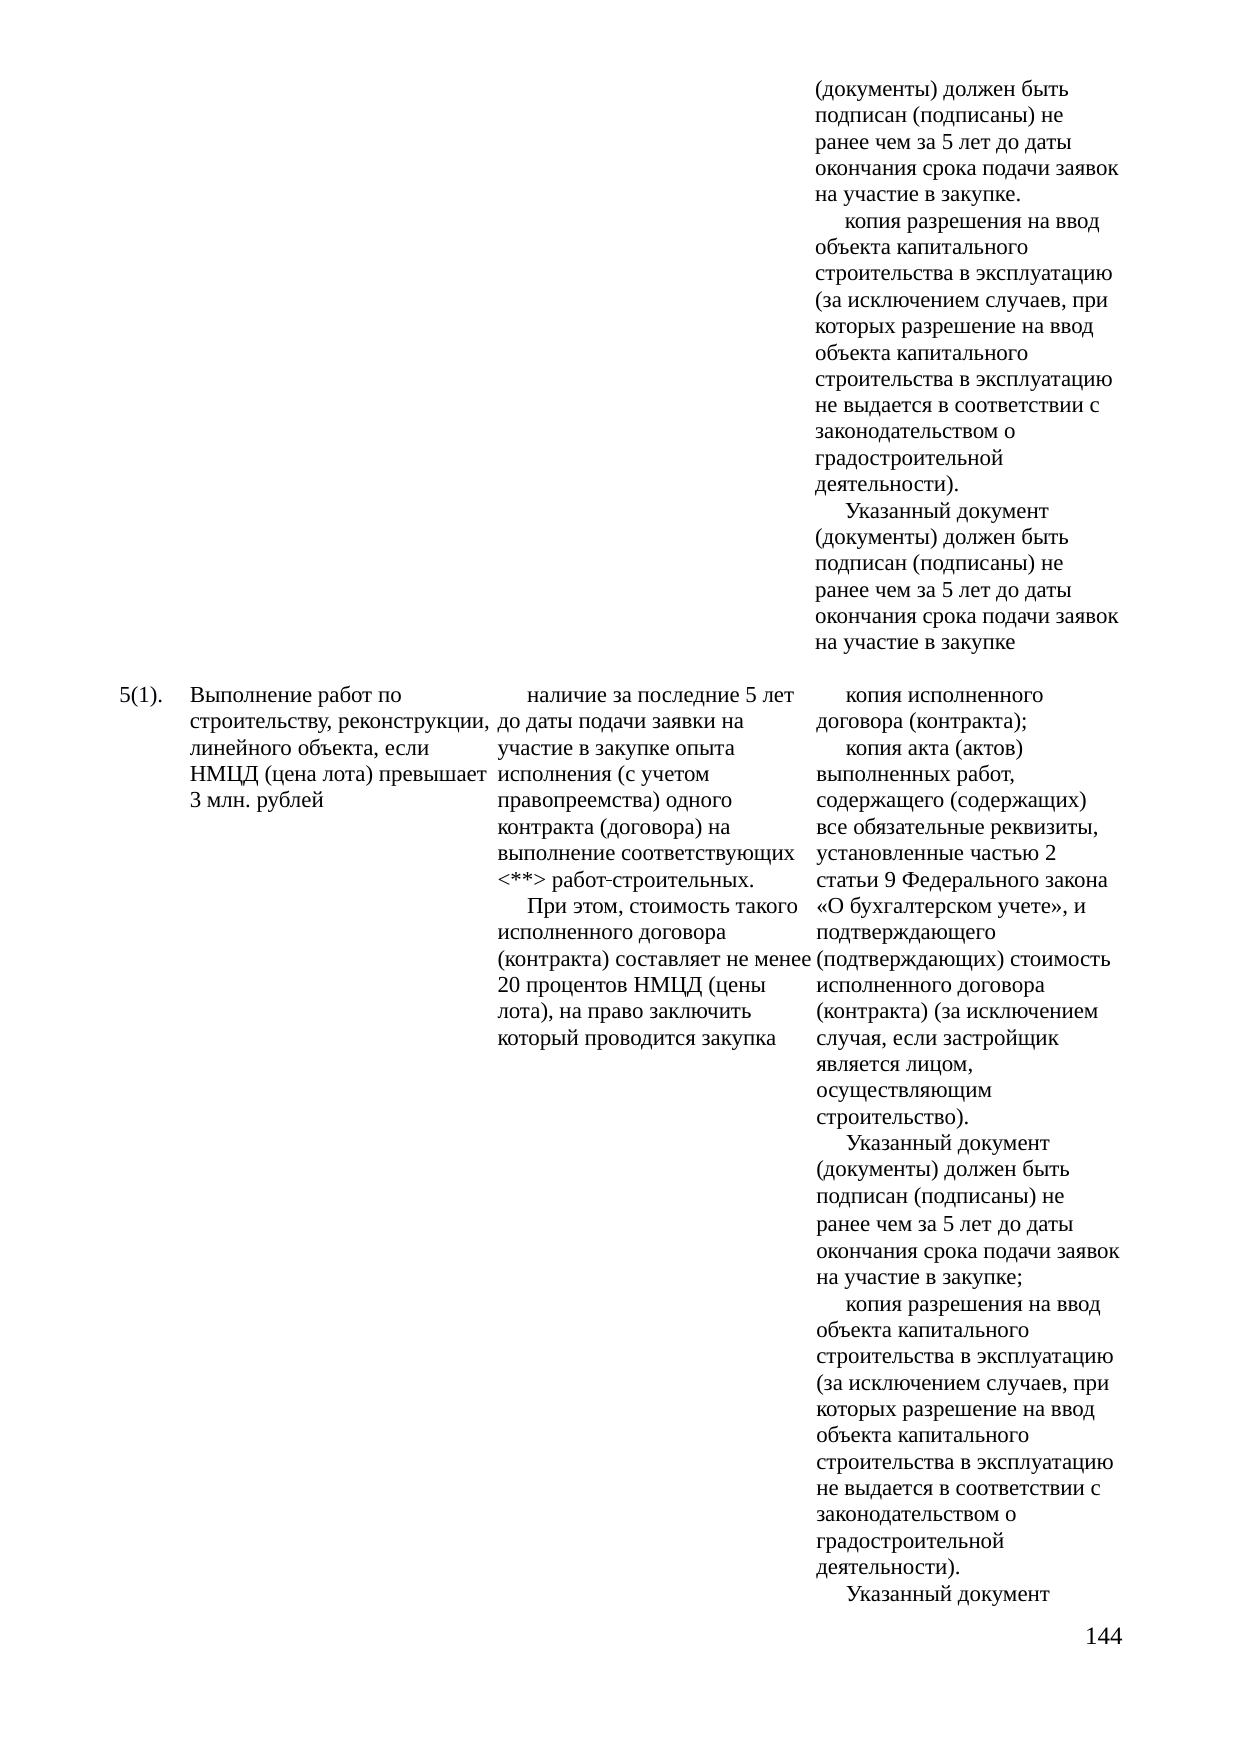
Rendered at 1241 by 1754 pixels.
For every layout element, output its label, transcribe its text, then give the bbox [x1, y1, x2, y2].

table_cell [118, 75, 188, 681]
table_cell копия исполненного договора (контракта); копия акта (актов) выполненных работ, содержащего (содержащих) все обязательные реквизиты, установленные частью 2 статьи 9 Федерального закона «О бухгалтерском учете», и подтверждающего (подтверждающих) стоимость исполненного договора (контракта) (за исключением случая, если застройщик является лицом, осуществляющим строительство). Указанный документ (документы) должен быть подписан (подписаны) не ранее чем за 5 лет до даты окончания срока подачи заявок на участие в закупке; копия разрешения на ввод объекта капитального строительства в эксплуатацию (за исключением случаев, при которых разрешение на ввод объекта капитального строительства в эксплуатацию не выдается в соответствии с законодательством о градостроительной деятельности). Указанный документ [815, 681, 1123, 1606]
table_cell наличие за последние 5 лет до даты подачи заявки на участие в закупке опыта исполнения (с учетом правопреемства) одного контракта (договора) на выполнение соответствующих <**> работ строительных. При этом, стоимость такого исполненного договора (контракта) составляет не менее 20 процентов НМЦД (цены лота), на право заключить который проводится закупка [496, 681, 815, 1606]
table_cell [496, 75, 815, 681]
table_cell [189, 75, 496, 681]
table_cell 5(1). [118, 681, 188, 1606]
table_cell Выполнение работ по строительству, реконструкции, линейного объекта, если НМЦД (цена лота) превышает 3 млн. рублей [189, 681, 496, 1606]
table_cell (документы) должен быть подписан (подписаны) не ранее чем за 5 лет до даты окончания срока подачи заявок на участие в закупке. копия разрешения на ввод объекта капитального строительства в эксплуатацию (за исключением случаев, при которых разрешение на ввод объекта капитального строительства в эксплуатацию не выдается в соответствии с законодательством о градостроительной деятельности). Указанный документ (документы) должен быть подписан (подписаны) не ранее чем за 5 лет до даты окончания срока подачи заявок на участие в закупке [815, 75, 1123, 681]
